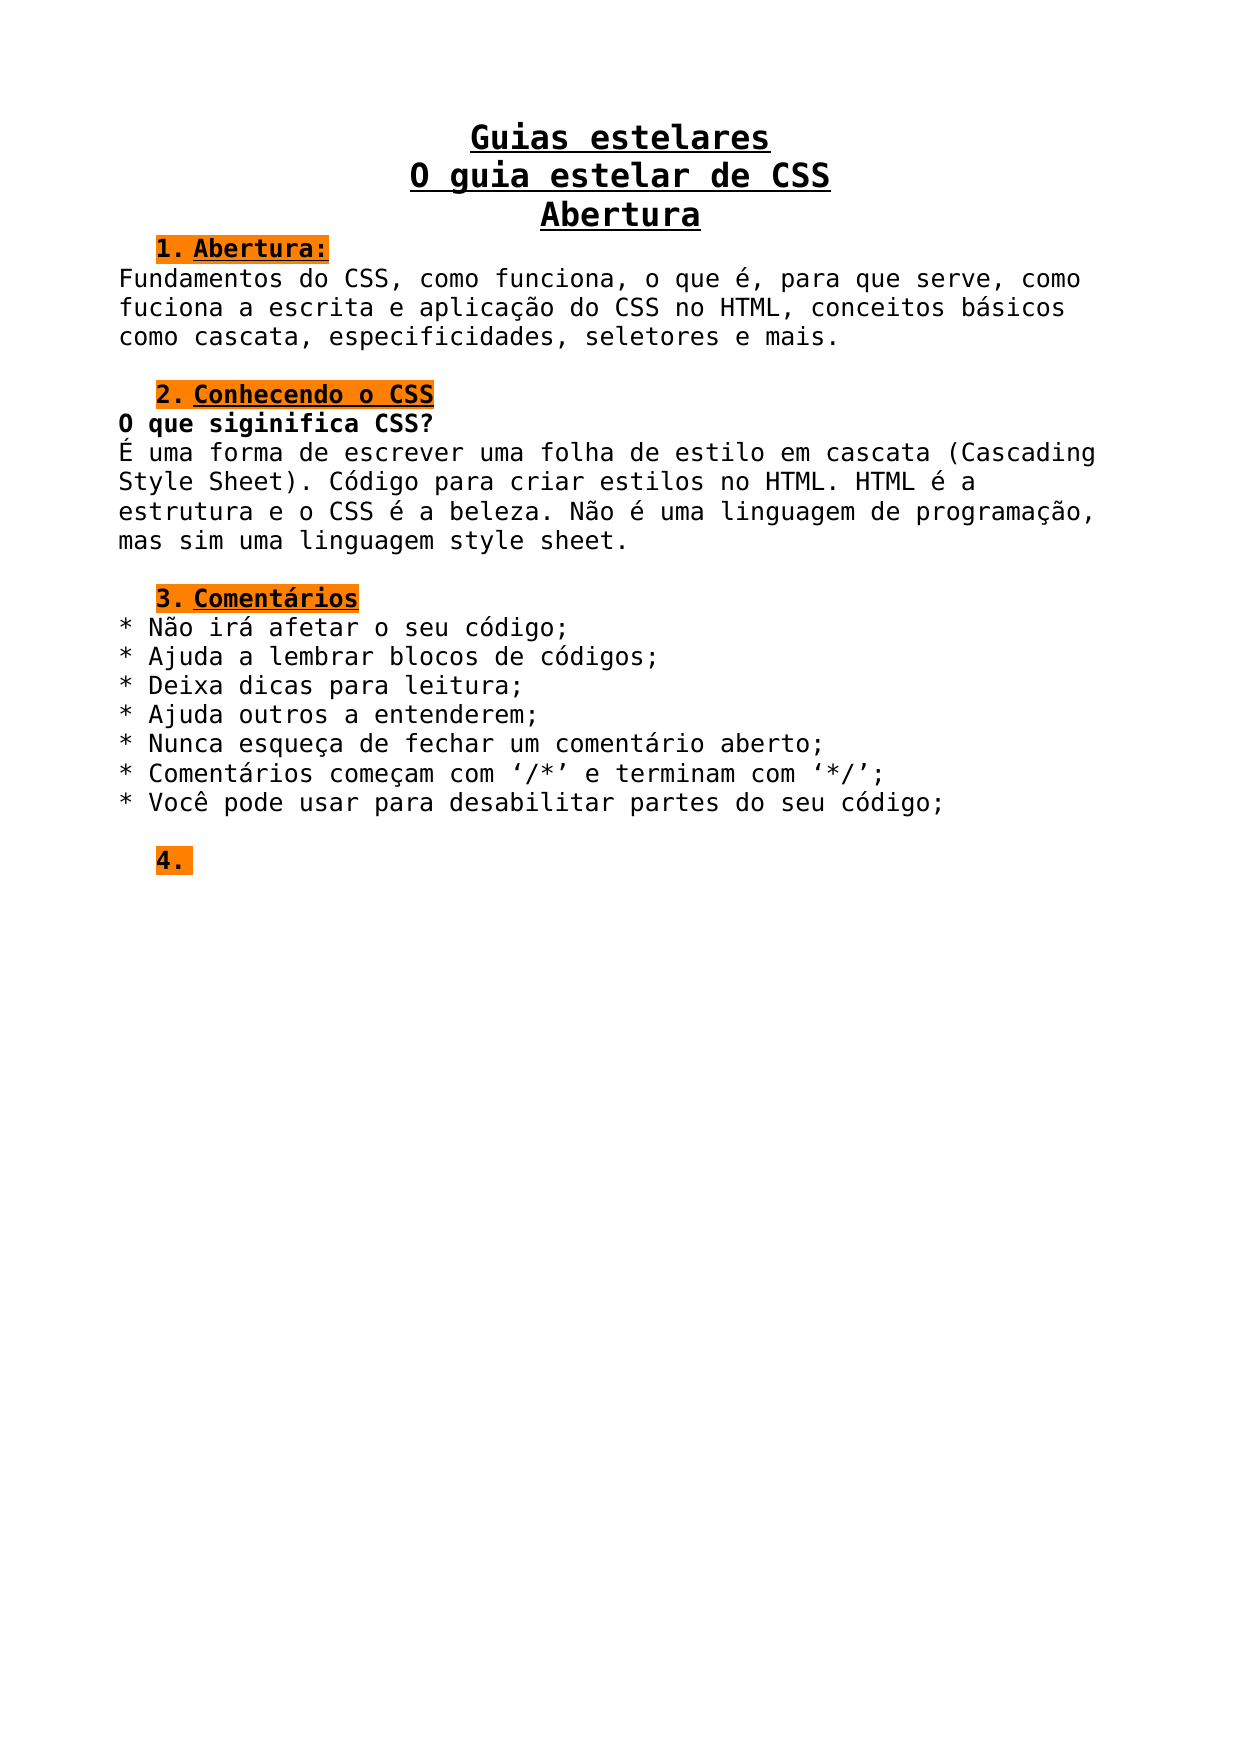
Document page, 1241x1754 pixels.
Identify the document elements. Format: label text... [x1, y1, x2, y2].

text Guias estelares [118, 118, 1122, 157]
list Abertura: [193, 235, 1122, 264]
text * Você pode usar para desabilitar partes do seu código; [118, 788, 1122, 817]
text * Nunca esqueça de fechar um comentário aberto; [118, 730, 1122, 759]
text * Deixa dicas para leitura; [118, 671, 1122, 701]
list Conhecendo o CSS [193, 380, 1122, 409]
text É uma forma de escrever uma folha de estilo em cascata (Cascading Style Sheet). Código para criar estilos no HTML. HTML é a estrutura e o CSS é a beleza. Não é uma linguagem de programação, mas sim uma linguagem style sheet. [118, 438, 1122, 555]
text * Ajuda outros a entenderem; [118, 701, 1122, 730]
text * Não irá afetar o seu código; [118, 613, 1122, 642]
text * Comentários começam com ‘/*’ e terminam com ‘*/’; [118, 759, 1122, 788]
text Abertura [118, 196, 1122, 235]
list Comentários [193, 584, 1122, 613]
text * Ajuda a lembrar blocos de códigos; [118, 642, 1122, 671]
text O guia estelar de CSS [118, 157, 1122, 196]
text O que siginifica CSS? [118, 409, 1122, 438]
text Fundamentos do CSS, como funciona, o que é, para que serve, como fuciona a escrita e aplicação do CSS no HTML, conceitos básicos como cascata, especificidades, seletores e mais. [118, 264, 1122, 351]
